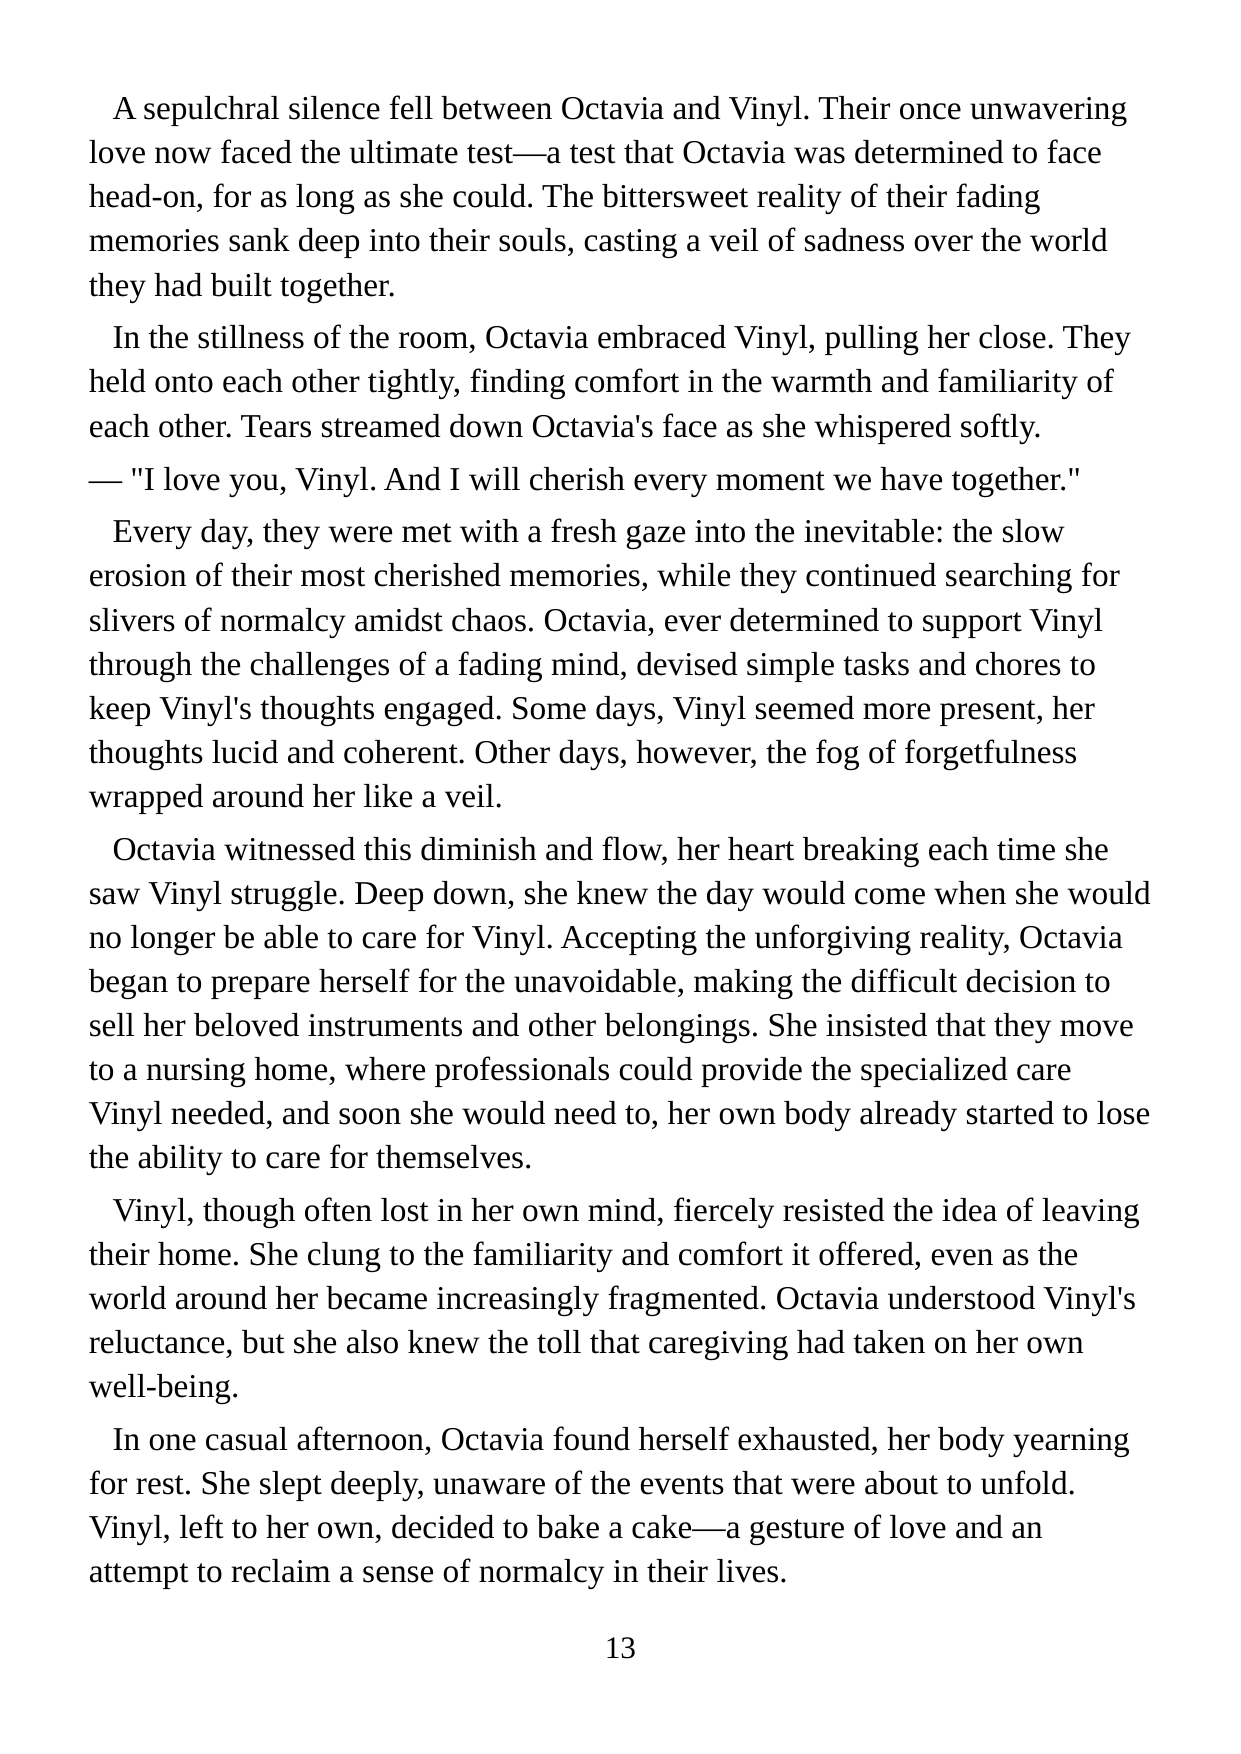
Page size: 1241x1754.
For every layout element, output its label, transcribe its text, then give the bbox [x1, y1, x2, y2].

text Octavia witnessed this diminish and flow, her heart breaking each time she saw Vinyl struggle. Deep down, she knew the day would come when she would no longer be able to care for Vinyl. Accepting the unforgiving reality, Octavia began to prepare herself for the unavoidable, making the difficult decision to sell her beloved instruments and other belongings. She insisted that they move to a nursing home, where professionals could provide the specialized care Vinyl needed, and soon she would need to, her own body already started to lose the ability to care for themselves. [88, 829, 1152, 1176]
text In the stillness of the room, Octavia embraced Vinyl, pulling her close. They held onto each other tightly, finding comfort in the warmth and familiarity of each other. Tears streamed down Octavia's face as she whispered softly. [88, 318, 1152, 444]
text A sepulchral silence fell between Octavia and Vinyl. Their once unwavering love now faced the ultimate test—a test that Octavia was determined to face head-on, for as long as she could. The bittersweet reality of their fading memories sank deep into their souls, casting a veil of sadness over the world they had built together. [88, 88, 1152, 303]
text In one casual afternoon, Octavia found herself exhausted, her body yearning for rest. She slept deeply, unaware of the events that were about to unfold. Vinyl, left to her own, decided to bake a cake—a gesture of love and an attempt to reclaim a sense of normalcy in their lives. [88, 1419, 1152, 1590]
text — "I love you, Vinyl. And I will cherish every moment we have together." [88, 459, 1152, 497]
text Vinyl, though often lost in her own mind, fiercely resisted the idea of leaving their home. She clung to the familiarity and comfort it offered, even as the world around her became increasingly fragmented. Octavia understood Vinyl's reluctance, but she also knew the toll that caregiving had taken on her own well-being. [88, 1190, 1152, 1405]
text Every day, they were met with a fresh gaze into the inevitable: the slow erosion of their most cherished memories, while they continued searching for slivers of normalcy amidst chaos. Octavia, ever determined to support Vinyl through the challenges of a fading mind, devised simple tasks and chores to keep Vinyl's thoughts engaged. Some days, Vinyl seemed more present, her thoughts lucid and coherent. Other days, however, the fog of forgetfulness wrapped around her like a veil. [88, 512, 1152, 814]
